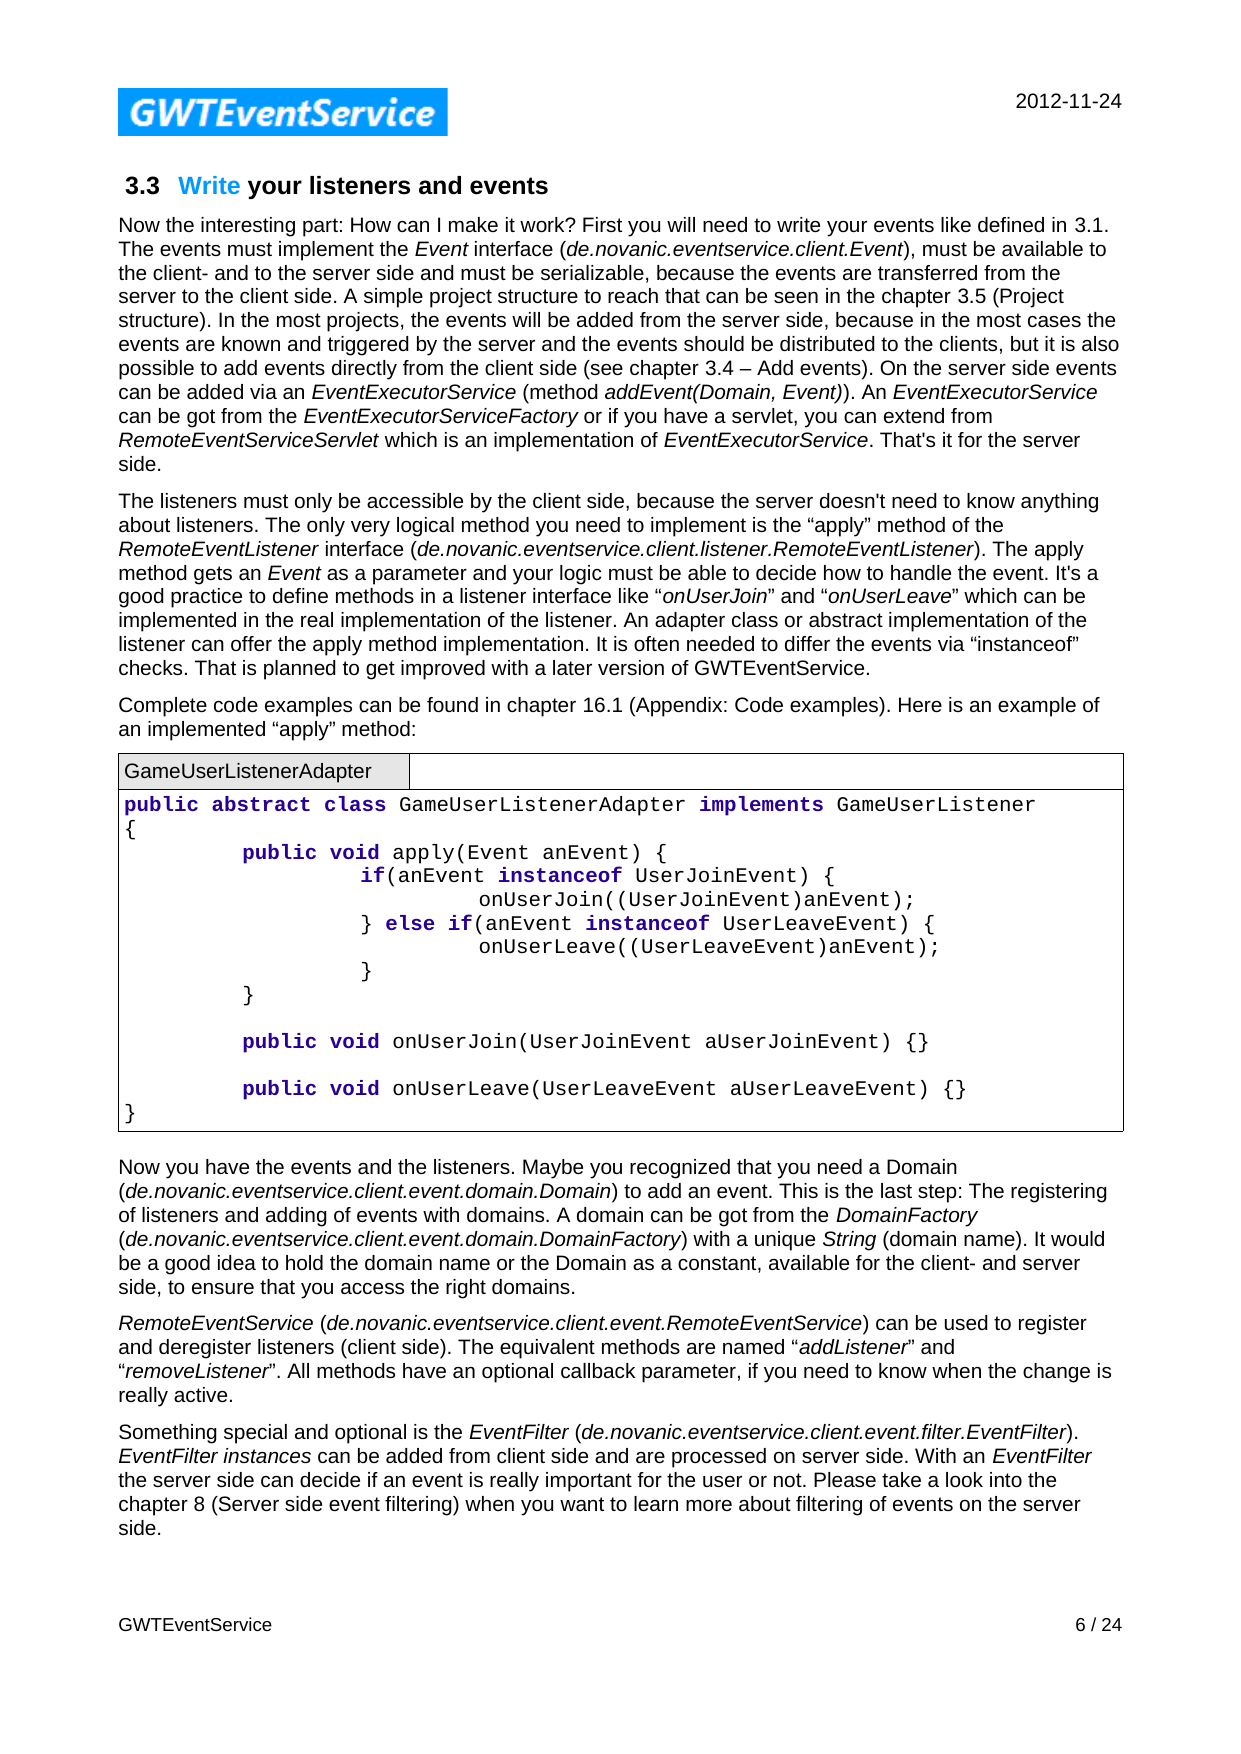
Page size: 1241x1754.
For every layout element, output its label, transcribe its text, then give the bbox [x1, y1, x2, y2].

subtitle Write your listeners and events [118, 171, 1122, 200]
text The listeners must only be accessible by the client side, because the server doesn't need to know anything about listeners. The only very logical method you need to implement is the “apply” method of the RemoteEventListener interface (de.novanic.eventservice.client.listener.RemoteEventListener). The apply method gets an Event as a parameter and your logic must be able to decide how to handle the event. It's a good practice to define methods in a listener interface like “onUserJoin” and “onUserLeave” which can be implemented in the real implementation of the listener. An adapter class or abstract implementation of the listener can offer the apply method implementation. It is often needed to differ the events via “instanceof” checks. That is planned to get improved with a later version of GWTEventService. [118, 488, 1122, 680]
text RemoteEventService (de.novanic.eventservice.client.event.RemoteEventService) can be used to register and deregister listeners (client side). The equivalent methods are named “addListener” and “removeListener”. All methods have an optional callback parameter, if you need to know when the change is really active. [118, 1311, 1122, 1407]
text Now you have the events and the listeners. Maybe you recognized that you need a Domain (de.novanic.eventservice.client.event.domain.Domain) to add an event. This is the last step: The registering of listeners and adding of events with domains. A domain can be got from the DomainFactory (de.novanic.eventservice.client.event.domain.DomainFactory) with a unique String (domain name). It would be a good idea to hold the domain name or the Domain as a constant, available for the client- and server side, to ensure that you access the right domains. [118, 1155, 1122, 1299]
text Now the interesting part: How can I make it work? First you will need to write your events like defined in 3.1. The events must implement the Event interface (de.novanic.eventservice.client.Event), must be available to the client- and to the server side and must be serializable, because the events are transferred from the server to the client side. A simple project structure to reach that can be seen in the chapter 3.5 (Project structure). In the most projects, the events will be added from the server side, because in the most cases the events are known and triggered by the server and the events should be distributed to the clients, but it is also possible to add events directly from the client side (see chapter 3.4 – Add events). On the server side events can be added via an EventExecutorService (method addEvent(Domain, Event)). An EventExecutorService can be got from the EventExecutorServiceFactory or if you have a servlet, you can extend from RemoteEventServiceServlet which is an implementation of EventExecutorService. That's it for the server side. [118, 212, 1122, 476]
table_header GameUserListenerAdapter [119, 754, 409, 789]
text Complete code examples can be found in chapter 16.1 (Appendix: Code examples). Here is an example of an implemented “apply” method: [118, 693, 1122, 741]
text Something special and optional is the EventFilter (de.novanic.eventservice.client.event.filter.EventFilter). EventFilter instances can be added from client side and are processed on server side. With an EventFilter the server side can decide if an event is really important for the user or not. Please take a look into the chapter 8 (Server side event filtering) when you want to learn more about filtering of events on the server side. [118, 1419, 1122, 1539]
table_header [410, 754, 1123, 789]
picture [118, 88, 448, 136]
table_cell public abstract class GameUserListenerAdapter implements GameUserListener { public void apply(Event anEvent) { if(anEvent instanceof UserJoinEvent) { onUserJoin((UserJoinEvent)anEvent); } else if(anEvent instanceof UserLeaveEvent) { onUserLeave((UserLeaveEvent)anEvent); } } public void onUserJoin(UserJoinEvent aUserJoinEvent) {} public void onUserLeave(UserLeaveEvent aUserLeaveEvent) {} } [119, 790, 1123, 1131]
